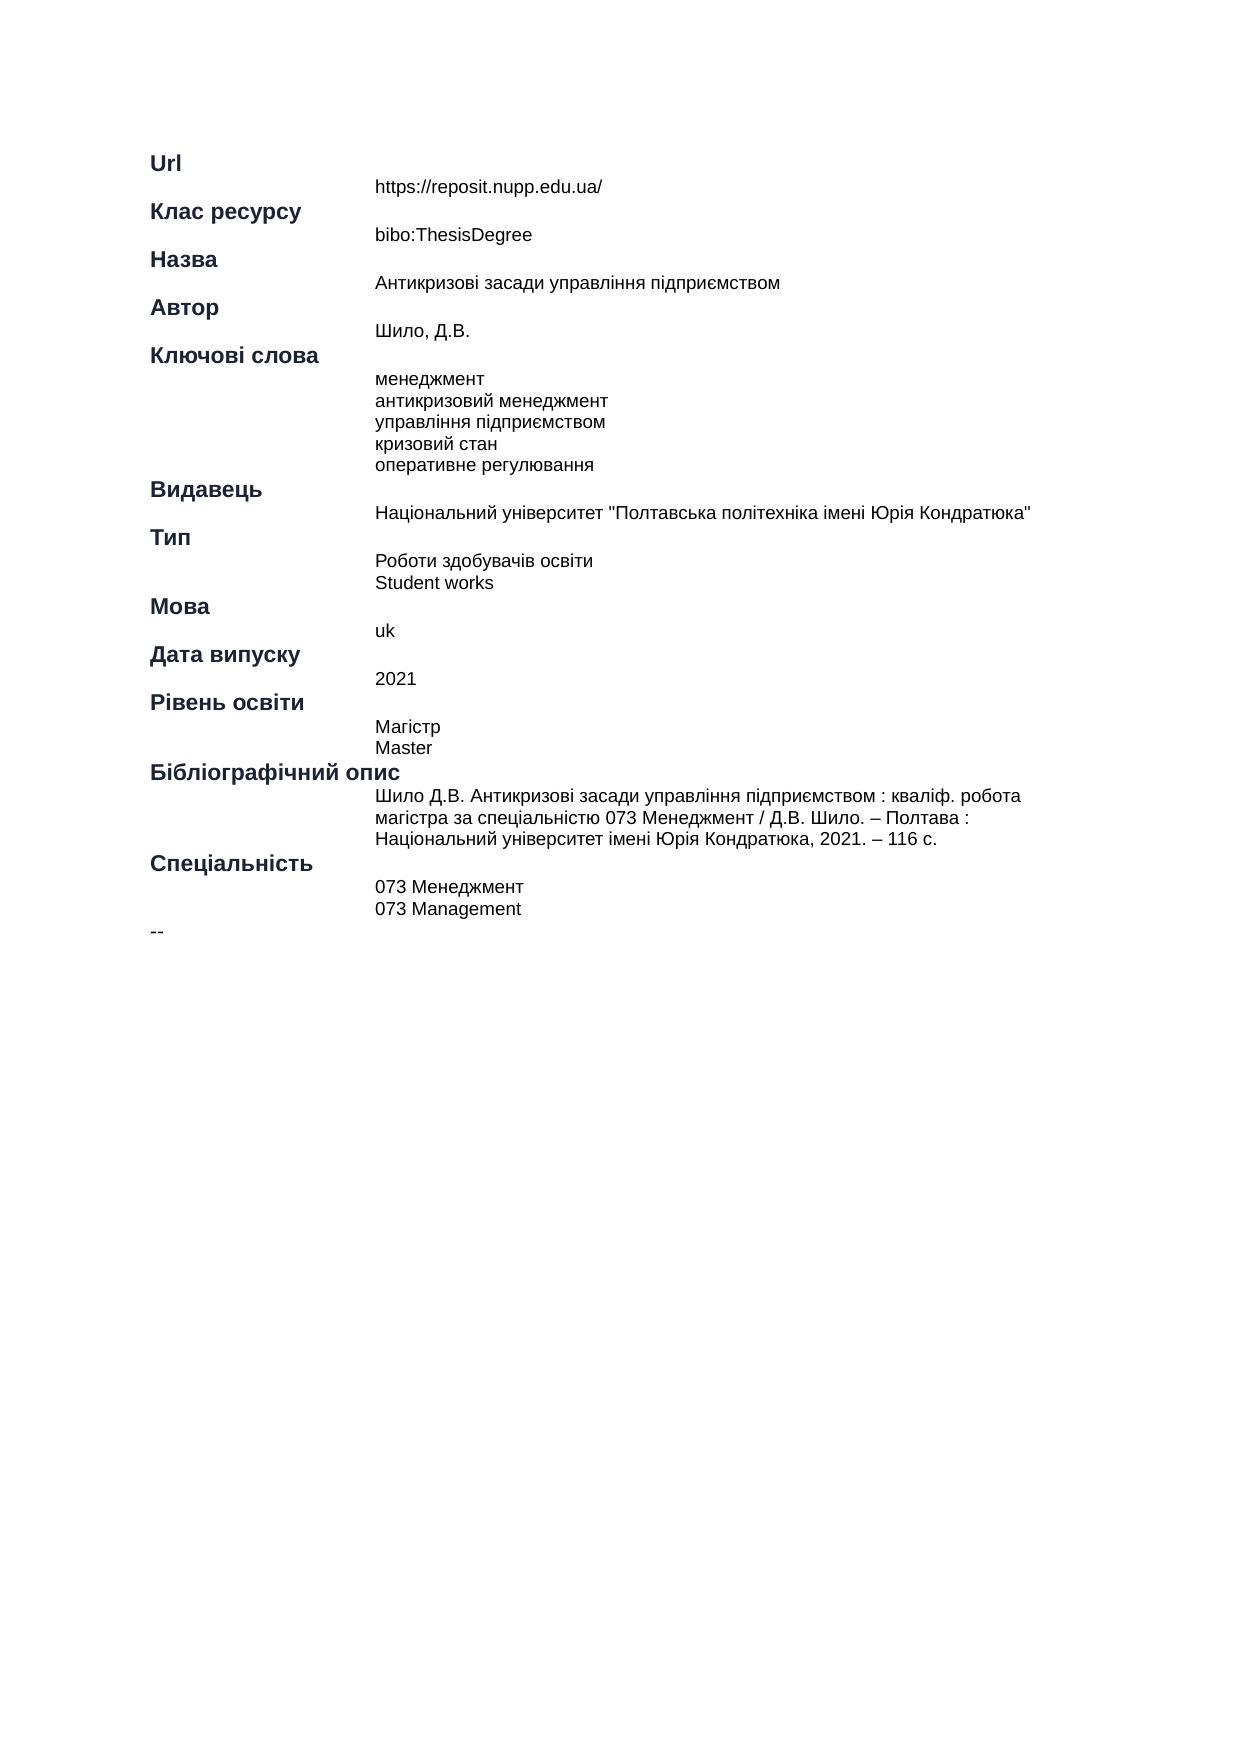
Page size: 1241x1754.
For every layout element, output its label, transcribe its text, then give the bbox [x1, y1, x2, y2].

text Клас ресурсу [150, 198, 1090, 224]
text Національний університет "Полтавська політехніка імені Юрія Кондратюка" [375, 502, 1090, 524]
text оперативне регулювання [375, 454, 1090, 476]
text Назва [150, 246, 1090, 272]
text менеджмент [375, 368, 1090, 389]
text кризовий стан [375, 433, 1090, 454]
text Тип [150, 524, 1090, 550]
text Спеціальність [150, 849, 1090, 876]
text Автор [150, 294, 1090, 320]
text 073 Management [375, 897, 1090, 919]
text Student works [375, 572, 1090, 593]
text Антикризові засади управління підприємством [375, 272, 1090, 294]
text Шило Д.В. Антикризові засади управління підприємством : кваліф. робота магістра за спеціальністю 073 Менеджмент / Д.В. Шило. – Полтава : Національний університет імені Юрія Кондратюка, 2021. – 116 с. [375, 785, 1090, 849]
text управління підприємством [375, 411, 1090, 433]
text 2021 [375, 667, 1090, 689]
text https://reposit.nupp.edu.ua/ [375, 176, 1090, 198]
text Дата випуску [150, 641, 1090, 667]
text антикризовий менеджмент [375, 389, 1090, 411]
text Бібліографічний опис [150, 758, 1090, 785]
text 073 Менеджмент [375, 876, 1090, 897]
text bibo:ThesisDegree [375, 224, 1090, 246]
text Мова [150, 593, 1090, 619]
text uk [375, 619, 1090, 641]
text Магістр [375, 715, 1090, 737]
text Шило, Д.В. [375, 320, 1090, 342]
text -- [150, 919, 1090, 943]
text Master [375, 737, 1090, 758]
text Видавець [150, 476, 1090, 502]
text Ключові слова [150, 342, 1090, 368]
text Url [150, 150, 1090, 176]
text Рівень освіти [150, 689, 1090, 715]
text Роботи здобувачів освіти [375, 550, 1090, 572]
